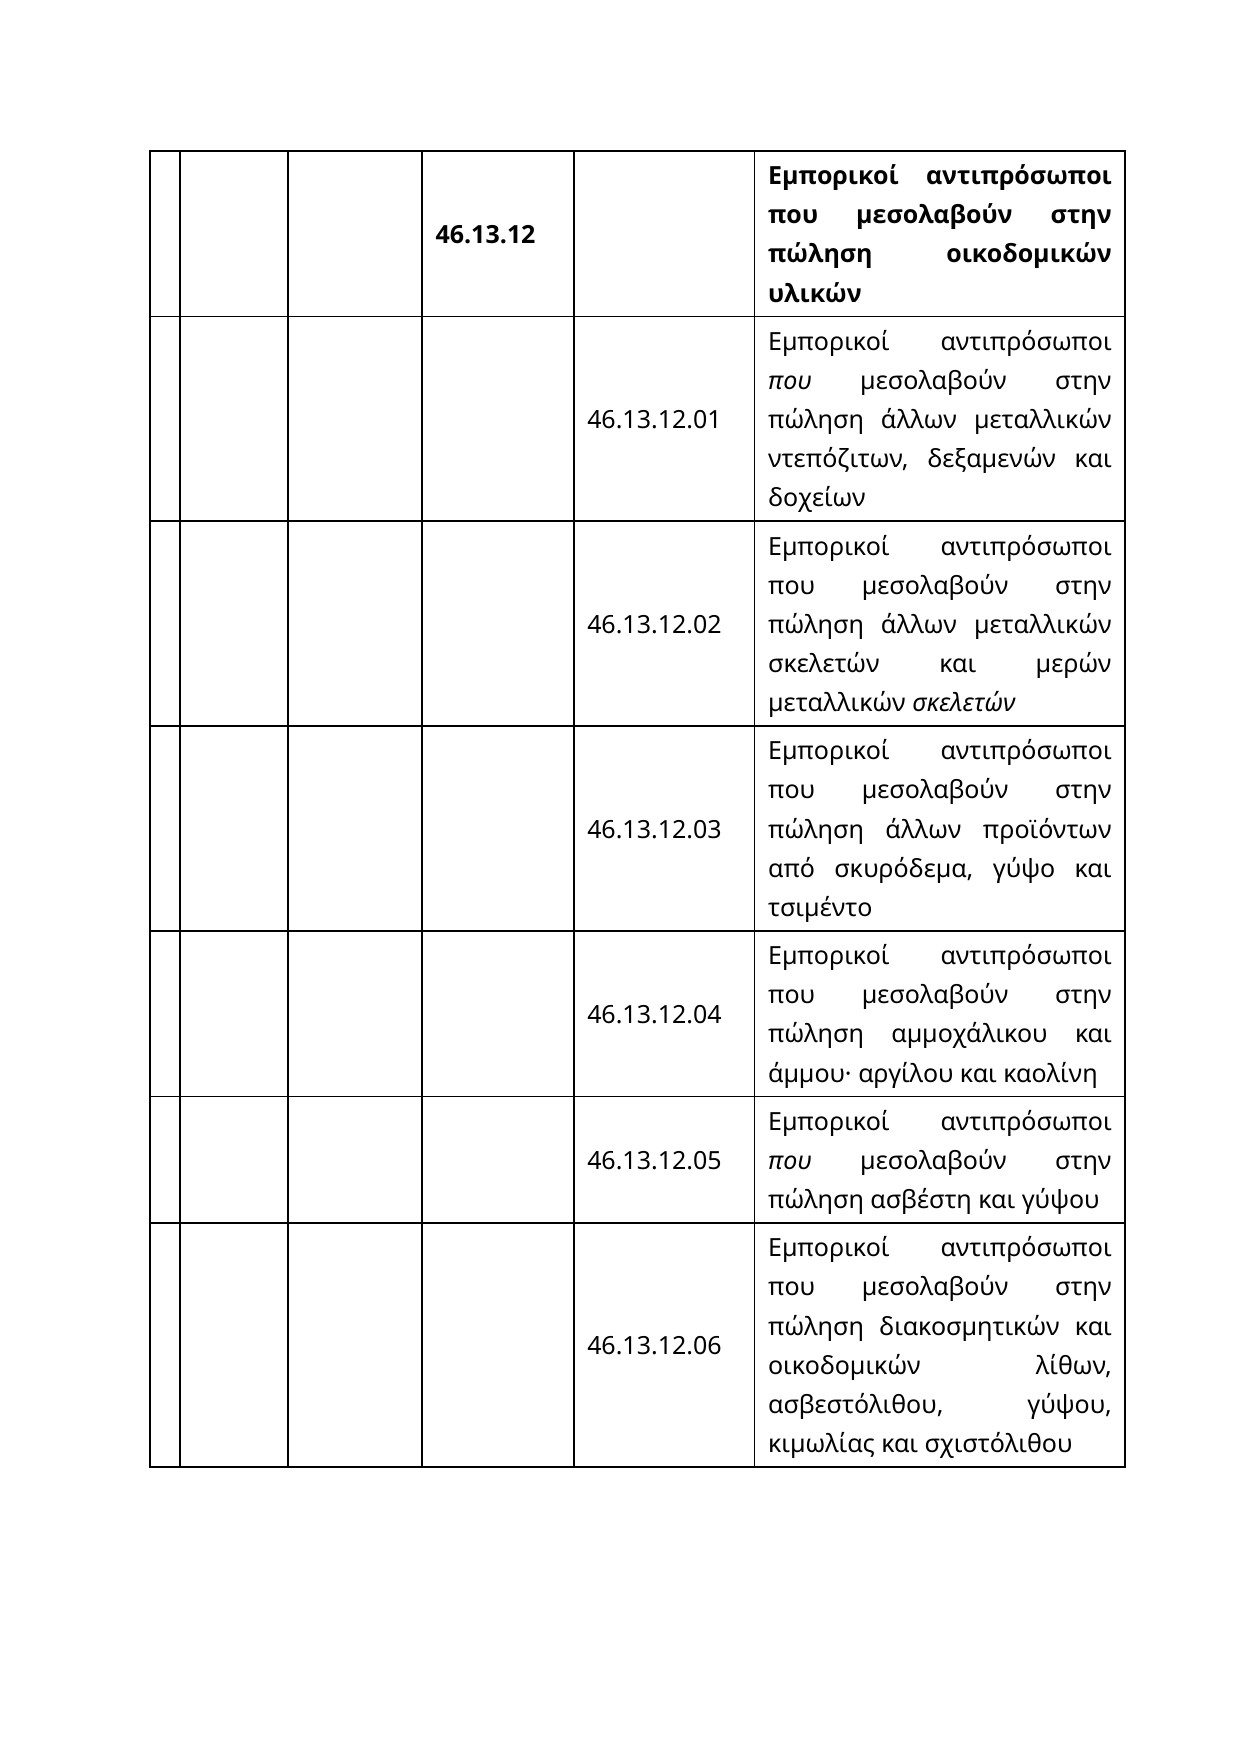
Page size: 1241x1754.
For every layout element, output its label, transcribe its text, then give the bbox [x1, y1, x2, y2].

table_cell [289, 1224, 421, 1466]
table_cell [151, 152, 179, 316]
table_cell [423, 522, 573, 725]
table_cell [289, 152, 421, 316]
table_cell Εμπορικοί αντιπρόσωποι που μεσολαβούν στην πώληση άλλων μεταλλικών ντεπόζιτων, δεξαμενών και δοχείων [755, 317, 1124, 520]
table_cell [423, 727, 573, 930]
table_cell [181, 1224, 287, 1466]
table_cell Εμπορικοί αντιπρόσωποι που μεσολαβούν στην πώληση άλλων προϊόντων από σκυρόδεμα, γύψο και τσιμέντο [755, 727, 1124, 930]
table_cell [181, 1097, 287, 1222]
table_cell [181, 932, 287, 1096]
table_cell [289, 522, 421, 725]
table_cell Εμπορικοί αντιπρόσωποι που μεσολαβούν στην πώληση ασβέστη και γύψου [755, 1097, 1124, 1222]
table_cell Εμπορικοί αντιπρόσωποι που μεσολαβούν στην πώληση διακοσμητικών και οικοδομικών λίθων, ασβεστόλιθου, γύψου, κιμωλίας και σχιστόλιθου [755, 1224, 1124, 1466]
table_cell [151, 1224, 179, 1466]
table_cell 46.13.12.03 [575, 727, 754, 930]
table_cell [289, 727, 421, 930]
table_cell [151, 1097, 179, 1222]
table_cell [289, 932, 421, 1096]
table_cell [181, 522, 287, 725]
table_cell [181, 317, 287, 520]
table_cell 46.13.12 [423, 152, 573, 316]
table_cell [423, 1224, 573, 1466]
table_cell [151, 932, 179, 1096]
table_cell [151, 522, 179, 725]
table_cell Εμπορικοί αντιπρόσωποι που μεσολαβούν στην πώληση οικοδομικών υλικών [755, 152, 1124, 316]
table_cell 46.13.12.02 [575, 522, 754, 725]
table_cell [181, 152, 287, 316]
table_cell [289, 1097, 421, 1222]
table_cell 46.13.12.06 [575, 1224, 754, 1466]
table_cell [151, 317, 179, 520]
table_cell 46.13.12.01 [575, 317, 754, 520]
table_cell 46.13.12.04 [575, 932, 754, 1096]
table_cell [289, 317, 421, 520]
table_cell [151, 727, 179, 930]
table_cell [423, 932, 573, 1096]
table_cell [181, 727, 287, 930]
table_cell Εμπορικοί αντιπρόσωποι που μεσολαβούν στην πώληση άλλων μεταλλικών σκελετών και μερών μεταλλικών σκελετών [755, 522, 1124, 725]
table_cell [423, 317, 573, 520]
table_cell Εμπορικοί αντιπρόσωποι που μεσολαβούν στην πώληση αμμοχάλικου και άμμου· αργίλου και καολίνη [755, 932, 1124, 1096]
table_cell [575, 152, 754, 316]
table_cell 46.13.12.05 [575, 1097, 754, 1222]
table_cell [423, 1097, 573, 1222]
